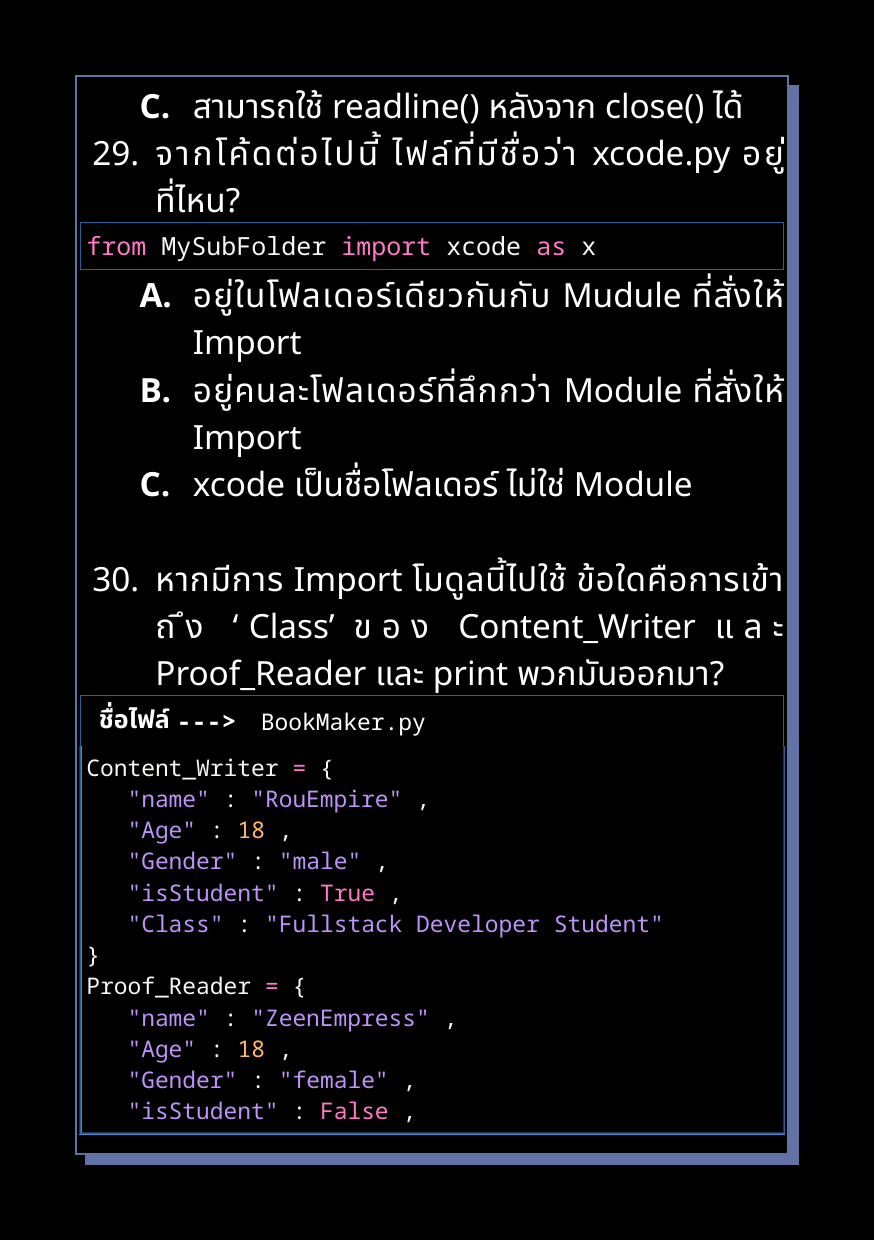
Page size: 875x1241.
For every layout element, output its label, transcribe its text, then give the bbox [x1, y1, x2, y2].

list จากโค้ดต่อไปนี้ ไฟล์ที่มีชื่อว่า xcode.py อยู่ที่ไหน? [92, 127, 784, 222]
table_header BookMaker.py [255, 696, 783, 746]
table_header ชื่อไฟล์ ---> [81, 696, 255, 746]
list xcode เป็นชื่อโฟลเดอร์ ไม่ใช่ Module [139, 459, 784, 506]
list สามารถใช้ readline() หลังจาก close() ได้ [139, 80, 784, 127]
list หากมีการ Import โมดูลนี้ไปใช้ ข้อใดคือการเข้าถึง ‘Class’ ของ Content_Writer และ Proof_Reader และ print พวกมันออกมา? [92, 553, 784, 695]
list อยู่คนละโฟลเดอร์ที่ลึกกว่า Module ที่สั่งให้ Import [139, 364, 784, 459]
list อยู่ในโฟลเดอร์เดียวกันกับ Mudule ที่สั่งให้ Import [139, 270, 784, 364]
table_header from MySubFolder import xcode as x [81, 223, 783, 269]
table_cell Content_Writer = { "name" : "RouEmpire" , "Age" : 18 , "Gender" : "male" , "isStudent" : True , "Class" : "Fullstack Developer Student" } Proof_Reader = { "name" : "ZeenEmpress" , "Age" : 18 , "Gender" : "female" , "isStudent" : False , [82, 746, 783, 1132]
